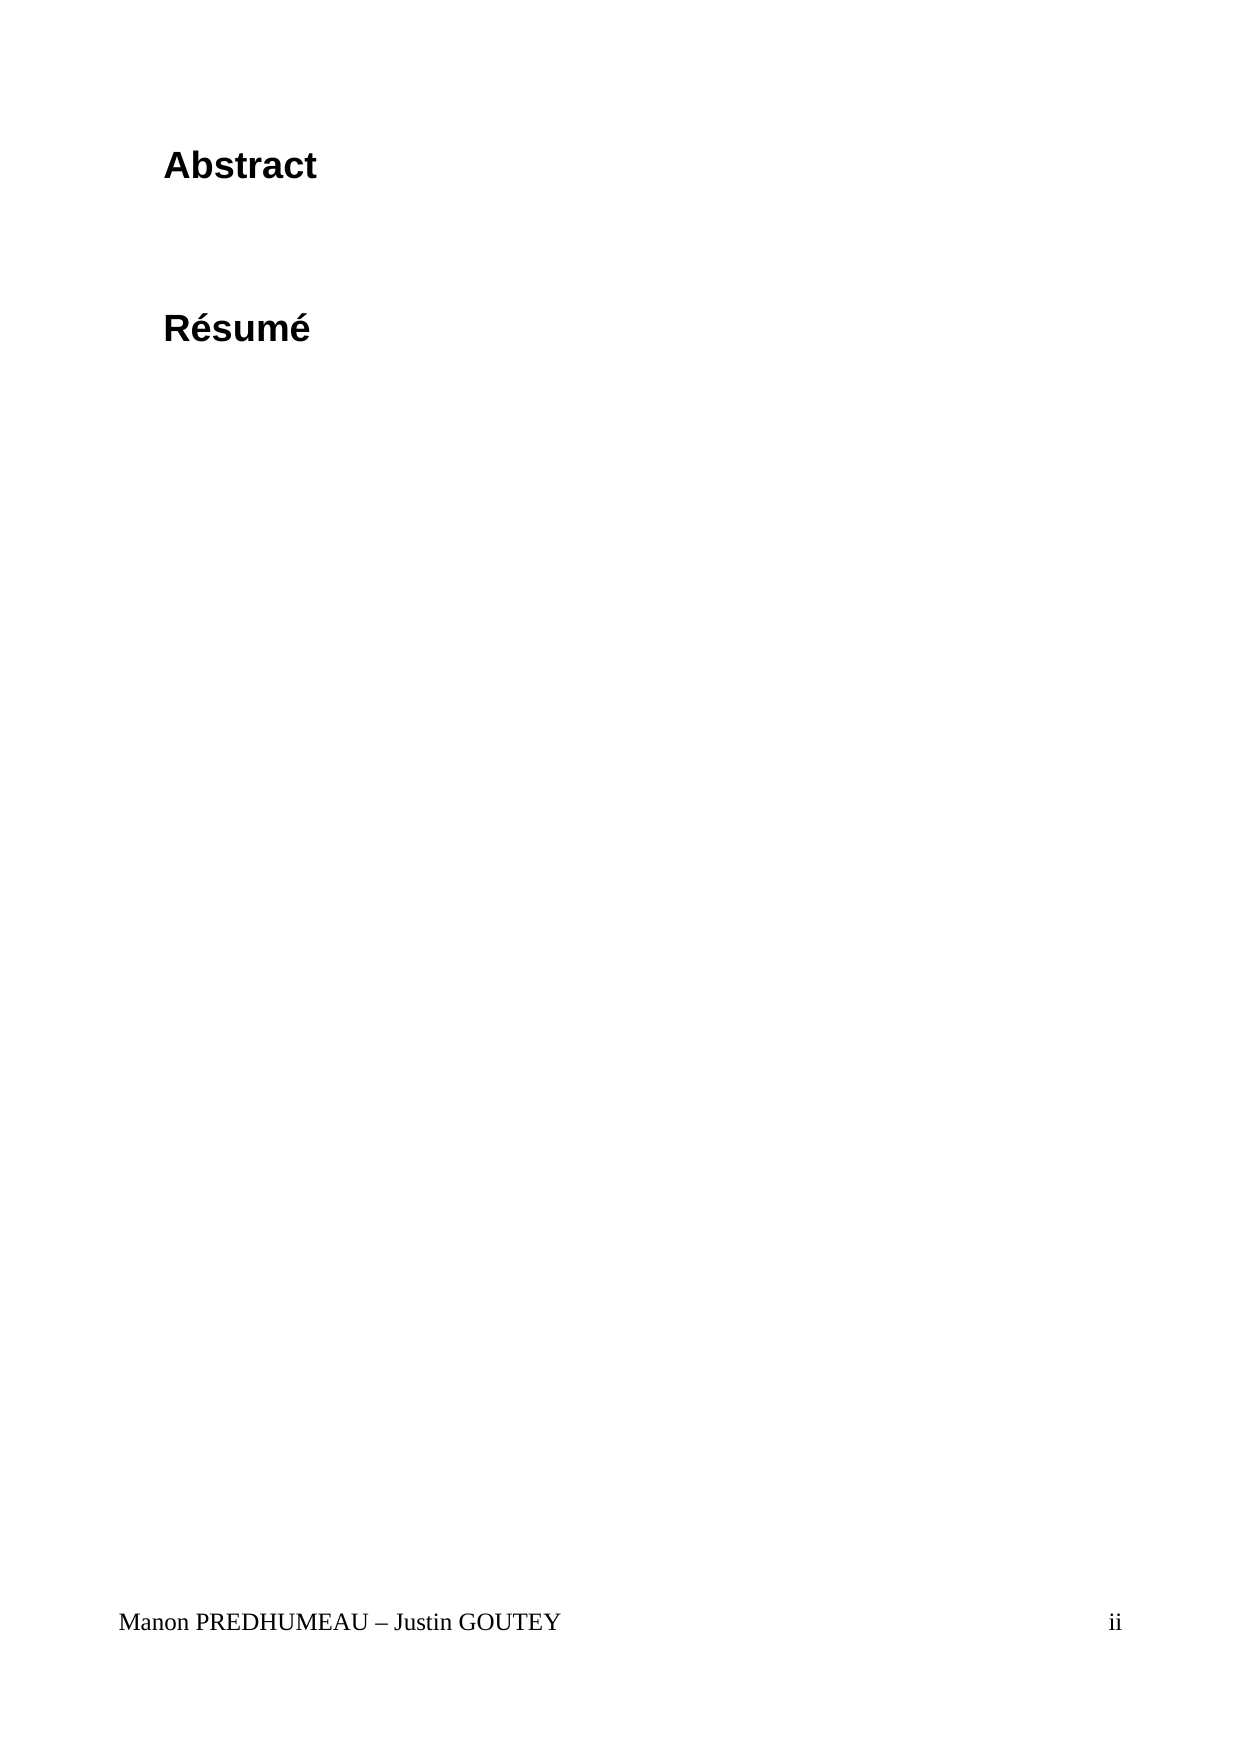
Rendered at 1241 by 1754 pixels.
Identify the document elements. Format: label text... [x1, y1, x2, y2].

subtitle Résumé [118, 305, 1122, 349]
subtitle Abstract [118, 143, 1122, 187]
